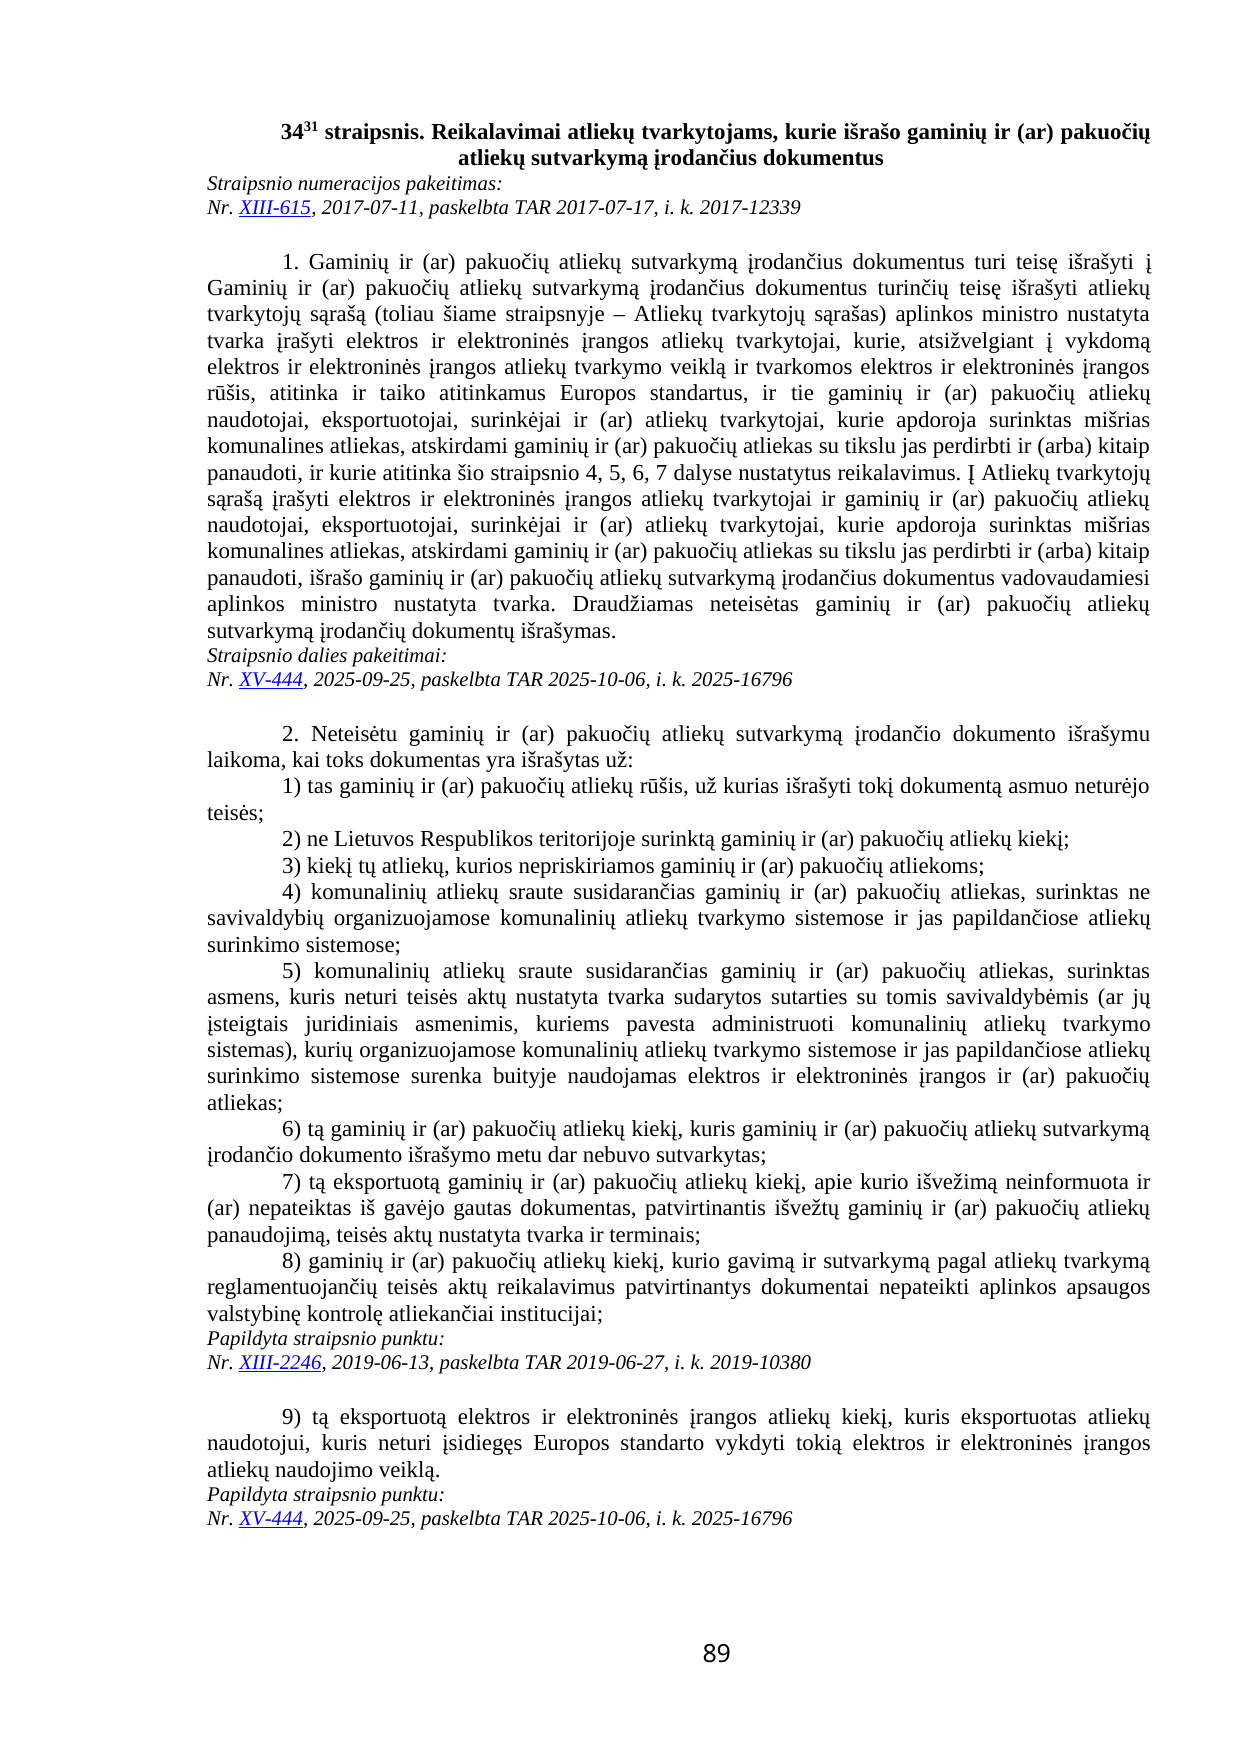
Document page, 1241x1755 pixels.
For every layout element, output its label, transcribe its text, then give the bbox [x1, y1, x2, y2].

text 6) tą gaminių ir (ar) pakuočių atliekų kiekį, kuris gaminių ir (ar) pakuočių atliekų sutvarkymą įrodančio dokumento išrašymo metu dar nebuvo sutvarkytas; [207, 1115, 1152, 1168]
text 3) kiekį tų atliekų, kurios nepriskiriamos gaminių ir (ar) pakuočių atliekoms; [207, 852, 1152, 878]
text Papildyta straipsnio punktu: [207, 1482, 1152, 1506]
text 5) komunalinių atliekų sraute susidarančias gaminių ir (ar) pakuočių atliekas, surinktas asmens, kuris neturi teisės aktų nustatyta tvarka sudarytos sutarties su tomis savivaldybėmis (ar jų įsteigtais juridiniais asmenimis, kuriems pavesta administruoti komunalinių atliekų tvarkymo sistemas), kurių organizuojamose komunalinių atliekų tvarkymo sistemose ir jas papildančiose atliekų surinkimo sistemose surenka buityje naudojamas elektros ir elektroninės įrangos ir (ar) pakuočių atliekas; [207, 957, 1152, 1115]
text 1. Gaminių ir (ar) pakuočių atliekų sutvarkymą įrodančius dokumentus turi teisę išrašyti į Gaminių ir (ar) pakuočių atliekų sutvarkymą įrodančius dokumentus turinčių teisę išrašyti atliekų tvarkytojų sąrašą (toliau šiame straipsnyje – Atliekų tvarkytojų sąrašas) aplinkos ministro nustatyta tvarka įrašyti elektros ir elektroninės įrangos atliekų tvarkytojai, kurie, atsižvelgiant į vykdomą elektros ir elektroninės įrangos atliekų tvarkymo veiklą ir tvarkomos elektros ir elektroninės įrangos rūšis, atitinka ir taiko atitinkamus Europos standartus, ir tie gaminių ir (ar) pakuočių atliekų naudotojai, eksportuotojai, surinkėjai ir (ar) atliekų tvarkytojai, kurie apdoroja surinktas mišrias komunalines atliekas, atskirdami gaminių ir (ar) pakuočių atliekas su tikslu jas perdirbti ir (arba) kitaip panaudoti, ir kurie atitinka šio straipsnio 4, 5, 6, 7 dalyse nustatytus reikalavimus. Į Atliekų tvarkytojų sąrašą įrašyti elektros ir elektroninės įrangos atliekų tvarkytojai ir gaminių ir (ar) pakuočių atliekų naudotojai, eksportuotojai, surinkėjai ir (ar) atliekų tvarkytojai, kurie apdoroja surinktas mišrias komunalines atliekas, atskirdami gaminių ir (ar) pakuočių atliekas su tikslu jas perdirbti ir (arba) kitaip panaudoti, išrašo gaminių ir (ar) pakuočių atliekų sutvarkymą įrodančius dokumentus vadovaudamiesi aplinkos ministro nustatyta tvarka. Draudžiamas neteisėtas gaminių ir (ar) pakuočių atliekų sutvarkymą įrodančių dokumentų išrašymas. [207, 248, 1152, 643]
text 2. Neteisėtu gaminių ir (ar) pakuočių atliekų sutvarkymą įrodančio dokumento išrašymu laikoma, kai toks dokumentas yra išrašytas už: [207, 720, 1152, 773]
text Straipsnio numeracijos pakeitimas: [207, 171, 1152, 195]
text 9) tą eksportuotą elektros ir elektroninės įrangos atliekų kiekį, kuris eksportuotas atliekų naudotojui, kuris neturi įsidiegęs Europos standarto vykdyti tokią elektros ir elektroninės įrangos atliekų naudojimo veiklą. [207, 1403, 1152, 1482]
text 1) tas gaminių ir (ar) pakuočių atliekų rūšis, už kurias išrašyti tokį dokumentą asmuo neturėjo teisės; [207, 773, 1152, 825]
text 3431 straipsnis. Reikalavimai atliekų tvarkytojams, kurie išrašo gaminių ir (ar) pakuočių atliekų sutvarkymą įrodančius dokumentus [281, 118, 1152, 171]
text 8) gaminių ir (ar) pakuočių atliekų kiekį, kurio gavimą ir sutvarkymą pagal atliekų tvarkymą reglamentuojančių teisės aktų reikalavimus patvirtinantys dokumentai nepateikti aplinkos apsaugos valstybinę kontrolę atliekančiai institucijai; [207, 1247, 1152, 1326]
text Papildyta straipsnio punktu: [207, 1326, 1152, 1350]
text 2) ne Lietuvos Respublikos teritorijoje surinktą gaminių ir (ar) pakuočių atliekų kiekį; [207, 825, 1152, 852]
text Straipsnio dalies pakeitimai: [207, 643, 1152, 667]
text Nr. XIII-2246, 2019-06-13, paskelbta TAR 2019-06-27, i. k. 2019-10380 [207, 1350, 1152, 1374]
text 4) komunalinių atliekų sraute susidarančias gaminių ir (ar) pakuočių atliekas, surinktas ne savivaldybių organizuojamose komunalinių atliekų tvarkymo sistemose ir jas papildančiose atliekų surinkimo sistemose; [207, 878, 1152, 957]
text 7) tą eksportuotą gaminių ir (ar) pakuočių atliekų kiekį, apie kurio išvežimą neinformuota ir (ar) nepateiktas iš gavėjo gautas dokumentas, patvirtinantis išvežtų gaminių ir (ar) pakuočių atliekų panaudojimą, teisės aktų nustatyta tvarka ir terminais; [207, 1168, 1152, 1247]
text Nr. XV-444, 2025-09-25, paskelbta TAR 2025-10-06, i. k. 2025-16796 [207, 667, 1152, 691]
text Nr. XV-444, 2025-09-25, paskelbta TAR 2025-10-06, i. k. 2025-16796 [207, 1506, 1152, 1530]
text Nr. XIII-615, 2017-07-11, paskelbta TAR 2017-07-17, i. k. 2017-12339 [207, 195, 1152, 219]
